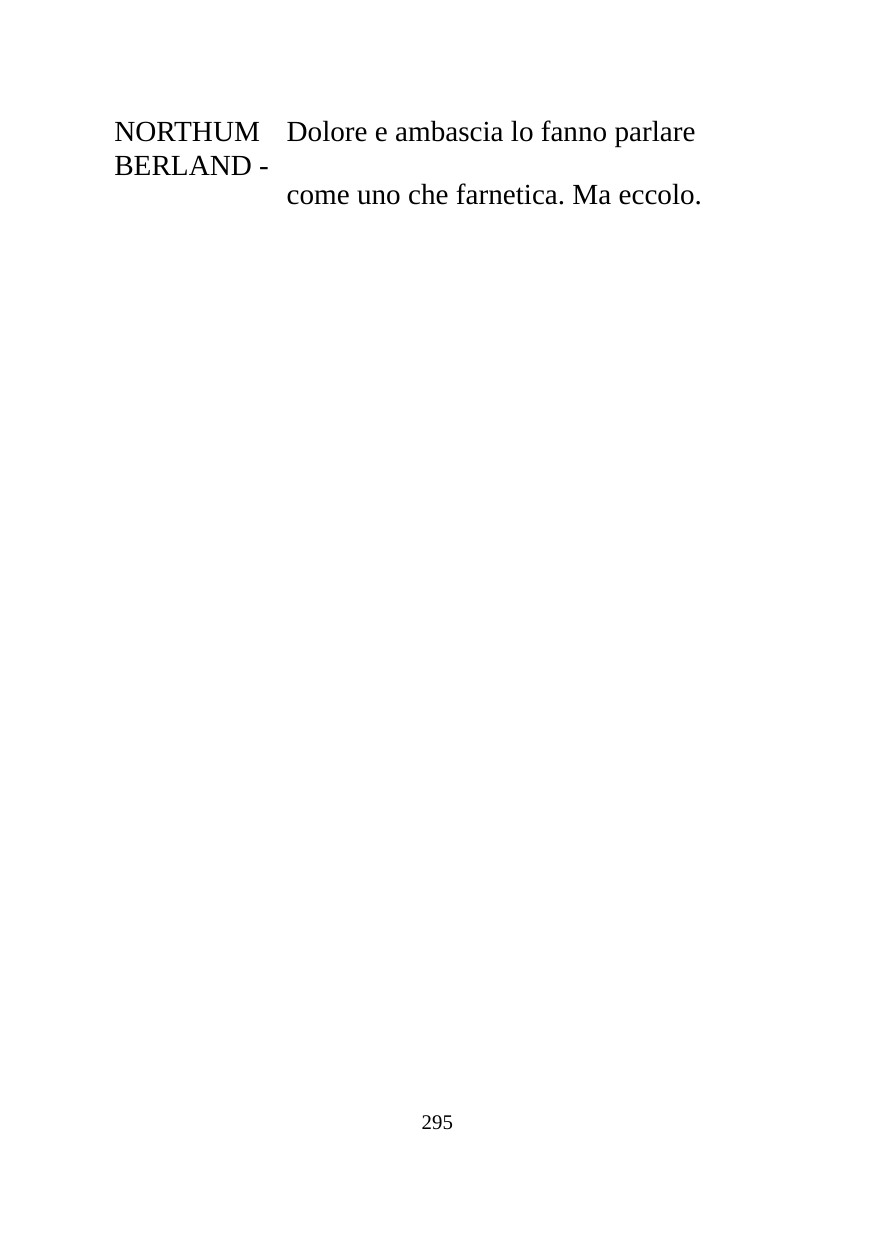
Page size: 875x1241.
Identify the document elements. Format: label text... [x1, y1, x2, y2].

table_cell NORTHUMBERLAND - [106, 106, 279, 311]
table_cell Dolore e ambascia lo fanno parlare come uno che farnetica. Ma eccolo. [279, 106, 768, 311]
